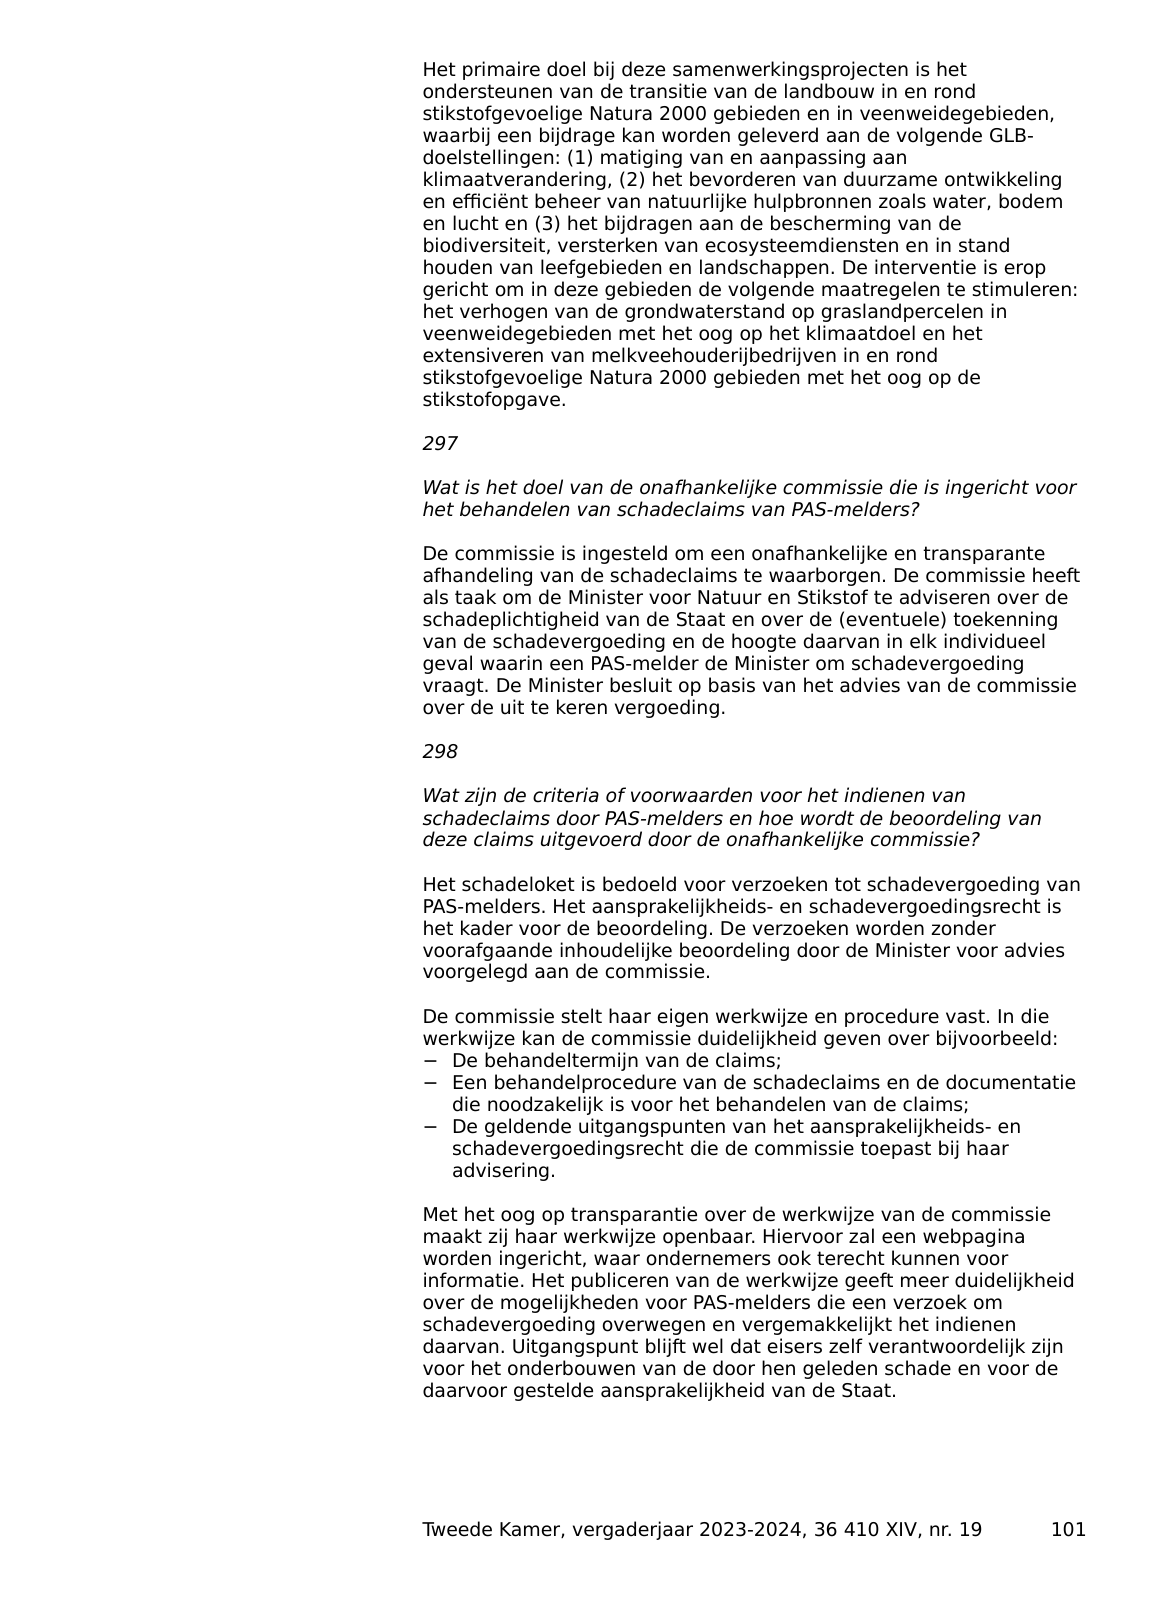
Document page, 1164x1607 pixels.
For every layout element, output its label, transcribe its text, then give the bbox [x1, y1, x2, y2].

subtitle 298 [422, 741, 1087, 763]
text Wat is het doel van de onafhankelijke commissie die is ingericht voor het behandelen van schadeclaims van PAS-melders? [422, 477, 1087, 521]
text − Een behandelprocedure van de schadeclaims en de documentatie die noodzakelijk is voor het behandelen van de claims; [422, 1072, 1087, 1116]
text Het primaire doel bij deze samenwerkingsprojecten is het ondersteunen van de transitie van de landbouw in en rond stikstofgevoelige Natura 2000 gebieden en in veenweidegebieden, waarbij een bijdrage kan worden geleverd aan de volgende GLB-doelstellingen: (1) matiging van en aanpassing aan klimaatverandering, (2) het bevorderen van duurzame ontwikkeling en efficiënt beheer van natuurlijke hulpbronnen zoals water, bodem en lucht en (3) het bijdragen aan de bescherming van de biodiversiteit, versterken van ecosysteemdiensten en in stand houden van leefgebieden en landschappen. De interventie is erop gericht om in deze gebieden de volgende maatregelen te stimuleren: het verhogen van de grondwaterstand op graslandpercelen in veenweidegebieden met het oog op het klimaatdoel en het extensiveren van melkveehouderijbedrijven in en rond stikstofgevoelige Natura 2000 gebieden met het oog op de stikstofopgave. [422, 59, 1087, 411]
text Met het oog op transparantie over de werkwijze van de commissie maakt zij haar werkwijze openbaar. Hiervoor zal een webpagina worden ingericht, waar ondernemers ook terecht kunnen voor informatie. Het publiceren van de werkwijze geeft meer duidelijkheid over de mogelijkheden voor PAS-melders die een verzoek om schadevergoeding overwegen en vergemakkelijkt het indienen daarvan. Uitgangspunt blijft wel dat eisers zelf verantwoordelijk zijn voor het onderbouwen van de door hen geleden schade en voor de daarvoor gestelde aansprakelijkheid van de Staat. [422, 1204, 1087, 1401]
subtitle 297 [422, 433, 1087, 455]
text Het schadeloket is bedoeld voor verzoeken tot schadevergoeding van PAS-melders. Het aansprakelijkheids- en schadevergoedingsrecht is het kader voor de beoordeling. De verzoeken worden zonder voorafgaande inhoudelijke beoordeling door de Minister voor advies voorgelegd aan de commissie. [422, 873, 1087, 983]
text − De behandeltermijn van de claims; [422, 1049, 1087, 1072]
text − De geldende uitgangspunten van het aansprakelijkheids- en schadevergoedingsrecht die de commissie toepast bij haar advisering. [422, 1116, 1087, 1181]
text De commissie is ingesteld om een onafhankelijke en transparante afhandeling van de schadeclaims te waarborgen. De commissie heeft als taak om de Minister voor Natuur en Stikstof te adviseren over de schadeplichtigheid van de Staat en over de (eventuele) toekenning van de schadevergoeding en de hoogte daarvan in elk individueel geval waarin een PAS-melder de Minister om schadevergoeding vraagt. De Minister besluit op basis van het advies van de commissie over de uit te keren vergoeding. [422, 543, 1087, 719]
text De commissie stelt haar eigen werkwijze en procedure vast. In die werkwijze kan de commissie duidelijkheid geven over bijvoorbeeld: [422, 1006, 1087, 1049]
text Wat zijn de criteria of voorwaarden voor het indienen van schadeclaims door PAS-melders en hoe wordt de beoordeling van deze claims uitgevoerd door de onafhankelijke commissie? [422, 785, 1087, 851]
